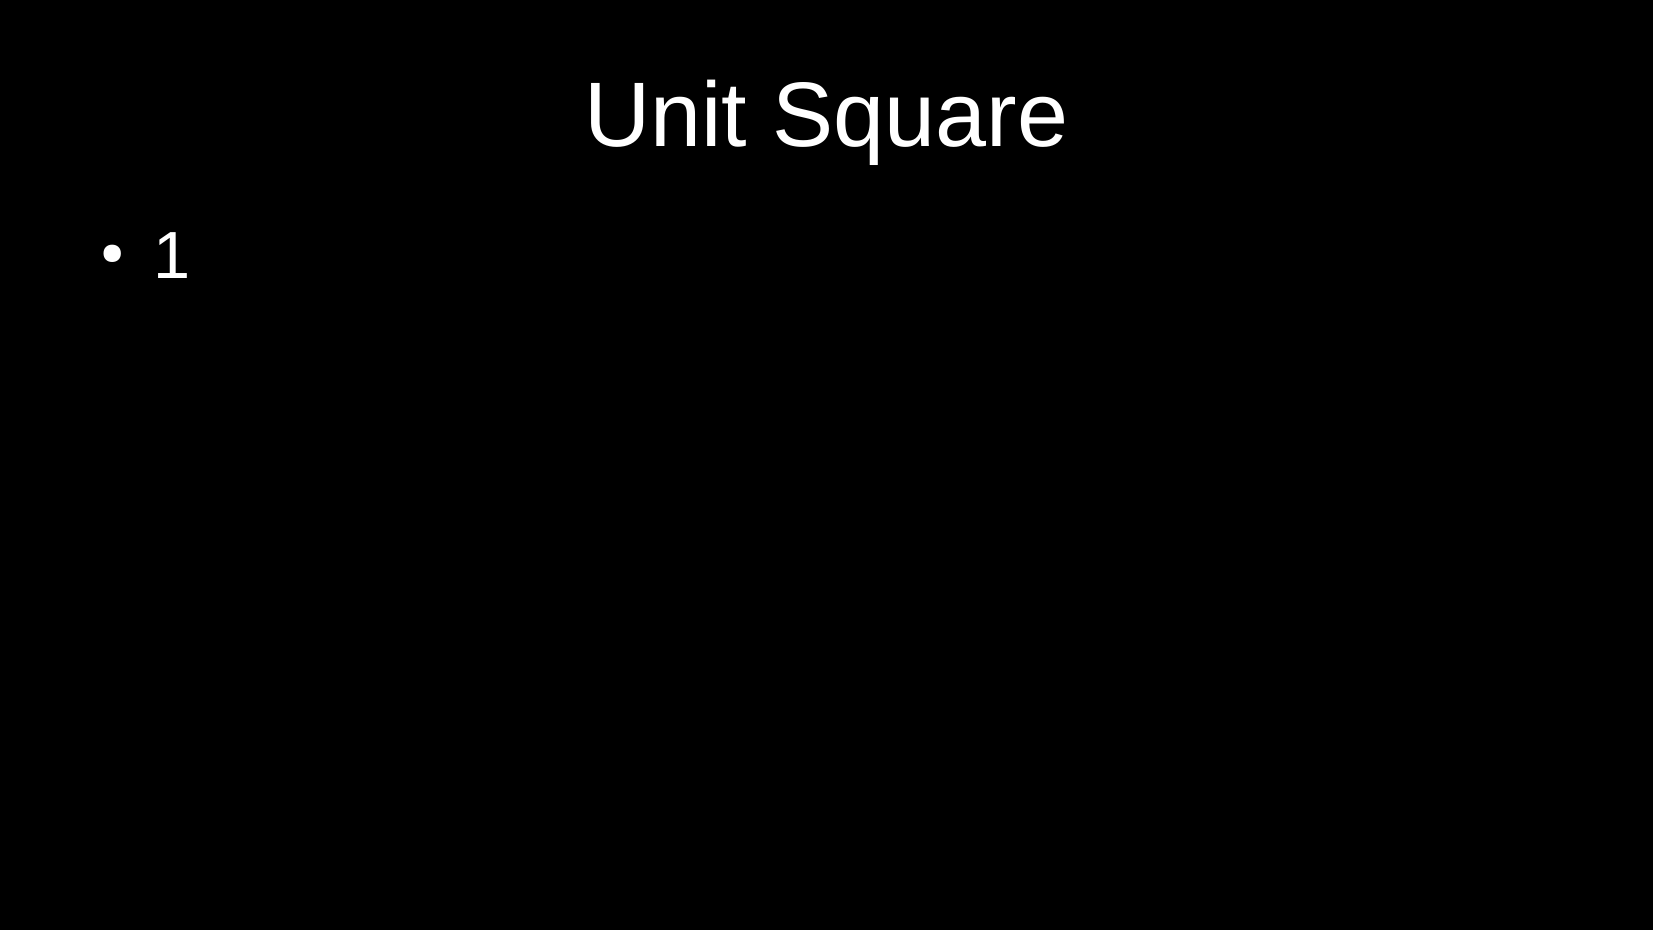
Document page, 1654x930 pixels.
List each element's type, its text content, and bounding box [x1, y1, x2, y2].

list 1 [82, 217, 1571, 901]
title Unit Square [82, 37, 1571, 193]
